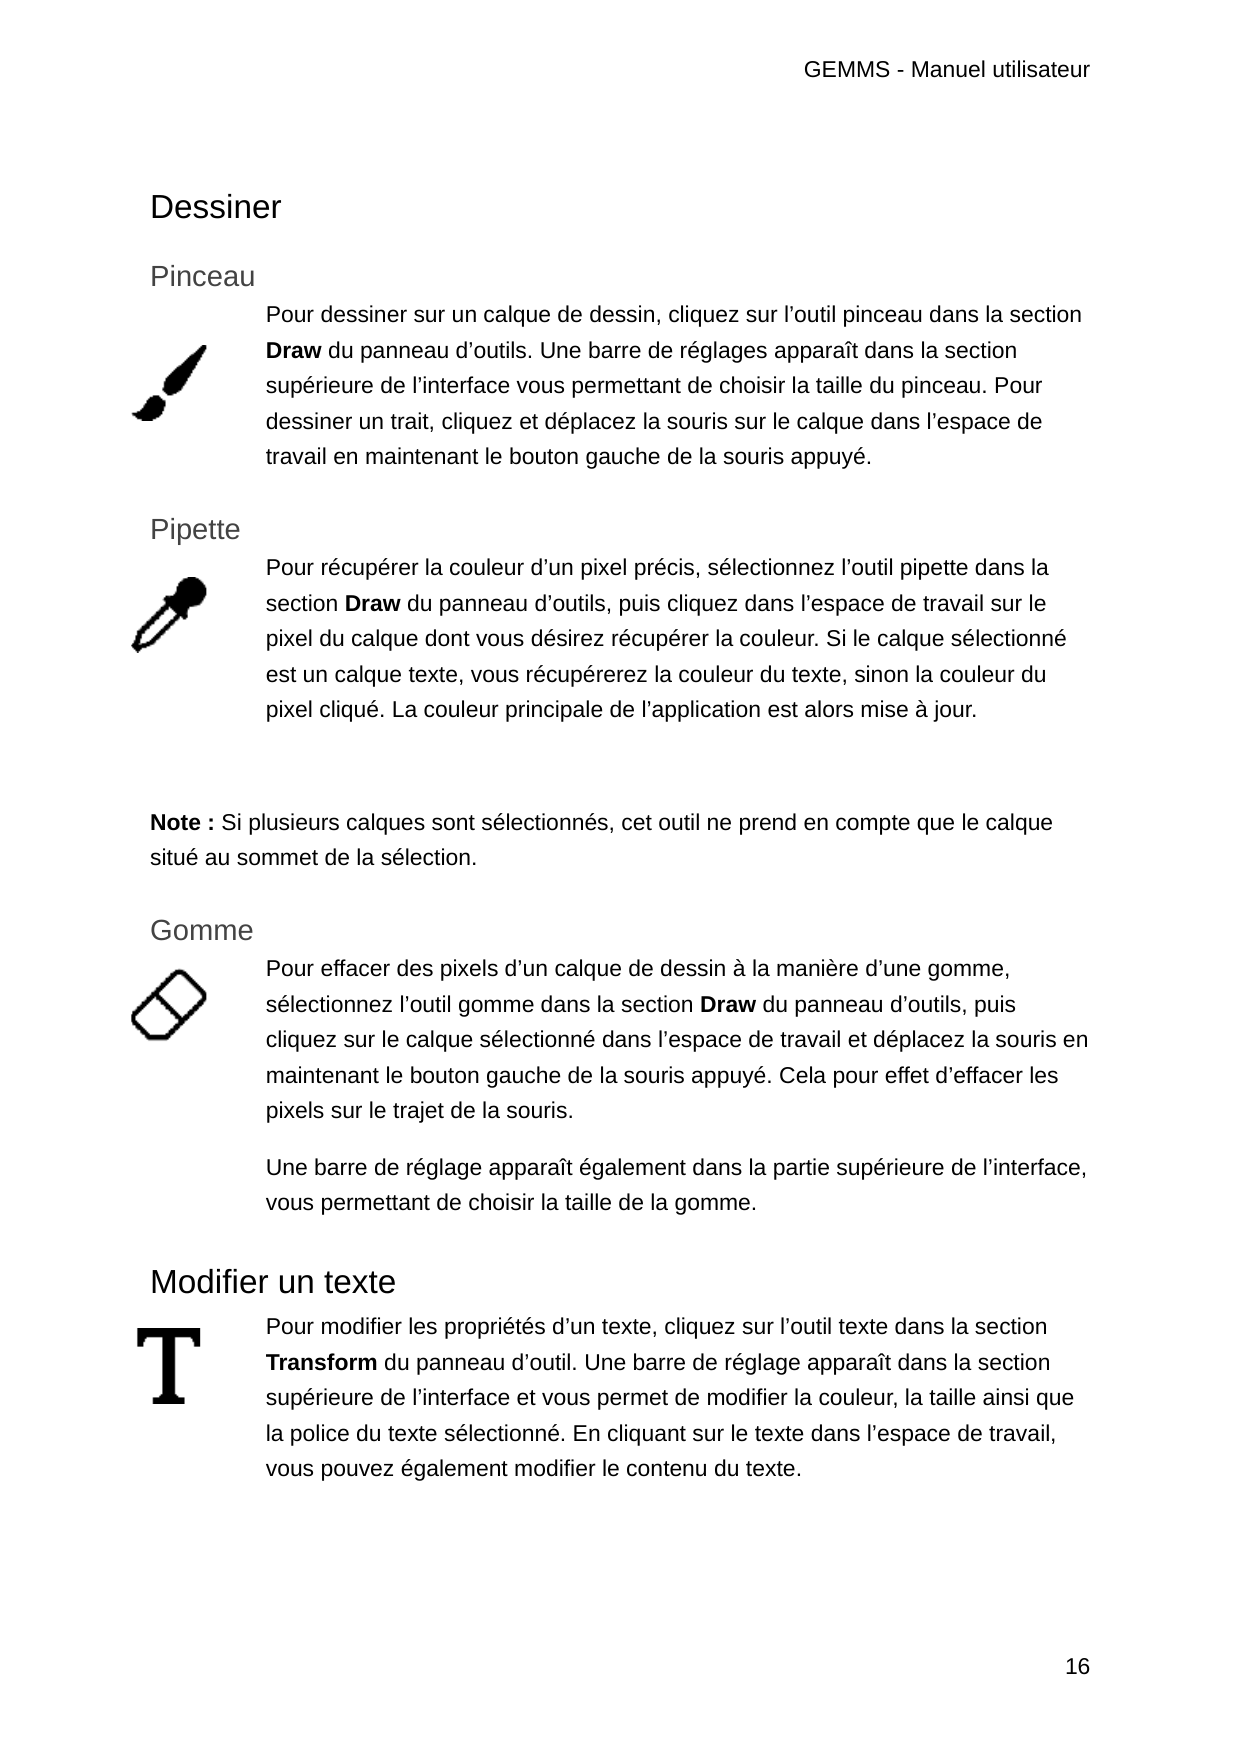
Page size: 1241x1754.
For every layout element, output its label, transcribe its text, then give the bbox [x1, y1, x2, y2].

picture [131, 577, 207, 653]
text Pour effacer des pixels d’un calque de dessin à la manière d’une gomme, sélectionnez l’outil gomme dans la section Draw du panneau d’outils, puis cliquez sur le calque sélectionné dans l’espace de travail et déplacez la souris en maintenant le bouton gauche de la souris appuyé. Cela pour effet d’effacer les pixels sur le trajet de la souris. [266, 955, 1090, 1123]
text Note : Si plusieurs calques sont sélectionnés, cet outil ne prend en compte que le calque situé au sommet de la sélection. [150, 809, 1090, 871]
subtitle Gomme [150, 913, 1090, 947]
subtitle Modifier un texte [150, 1262, 1090, 1300]
text Pour modifier les propriétés d’un texte, cliquez sur l’outil texte dans la section Transform du panneau d’outil. Une barre de réglage apparaît dans la section supérieure de l’interface et vous permet de modifier la couleur, la taille ainsi que la police du texte sélectionné. En cliquant sur le texte dans l’espace de travail, vous pouvez également modifier le contenu du texte. [266, 1313, 1090, 1481]
text Une barre de réglage apparaît également dans la partie supérieure de l’interface, vous permettant de choisir la taille de la gomme. [266, 1153, 1090, 1215]
text Pour récupérer la couleur d’un pixel précis, sélectionnez l’outil pipette dans la section Draw du panneau d’outils, puis cliquez dans l’espace de travail sur le pixel du calque dont vous désirez récupérer la couleur. Si le calque sélectionné est un calque texte, vous récupérerez la couleur du texte, sinon la couleur du pixel cliqué. La couleur principale de l’application est alors mise à jour. [266, 554, 1090, 722]
subtitle Pipette [150, 512, 1090, 546]
subtitle Pinceau [150, 259, 1090, 293]
text Pour dessiner sur un calque de dessin, cliquez sur l’outil pinceau dans la section Draw du panneau d’outils. Une barre de réglages apparaît dans la section supérieure de l’interface vous permettant de choisir la taille du pinceau. Pour dessiner un trait, cliquez et déplacez la souris sur le calque dans l’espace de travail en maintenant le bouton gauche de la souris appuyé. [266, 301, 1090, 469]
subtitle Dessiner [150, 187, 1090, 226]
picture [131, 345, 207, 421]
picture [131, 1328, 207, 1404]
picture [131, 967, 207, 1043]
